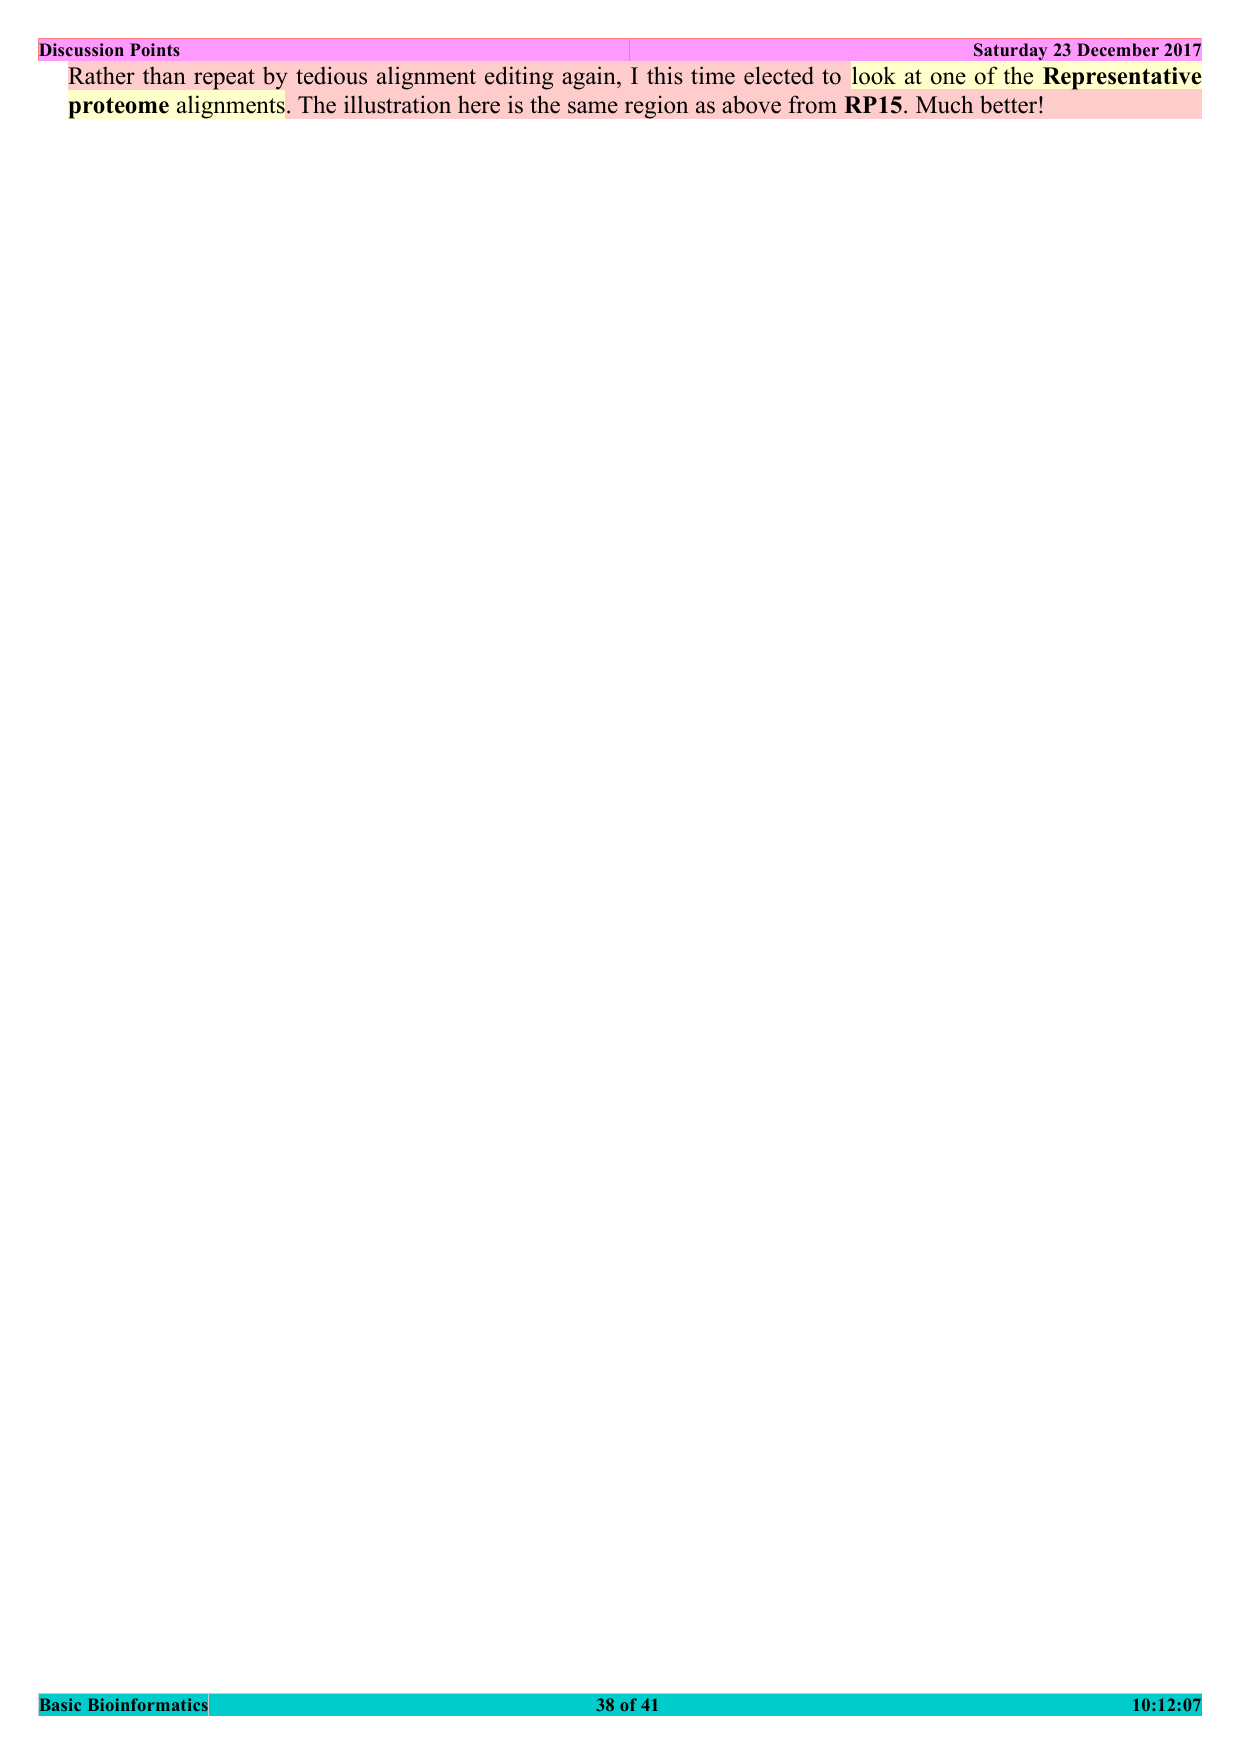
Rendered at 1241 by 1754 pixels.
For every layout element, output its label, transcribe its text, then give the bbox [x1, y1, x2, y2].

text Rather than repeat by tedious alignment editing again, I this time elected to look at one of the Representative proteome alignments. The illustration here is the same region as above from RP15. Much better! [68, 61, 1202, 119]
